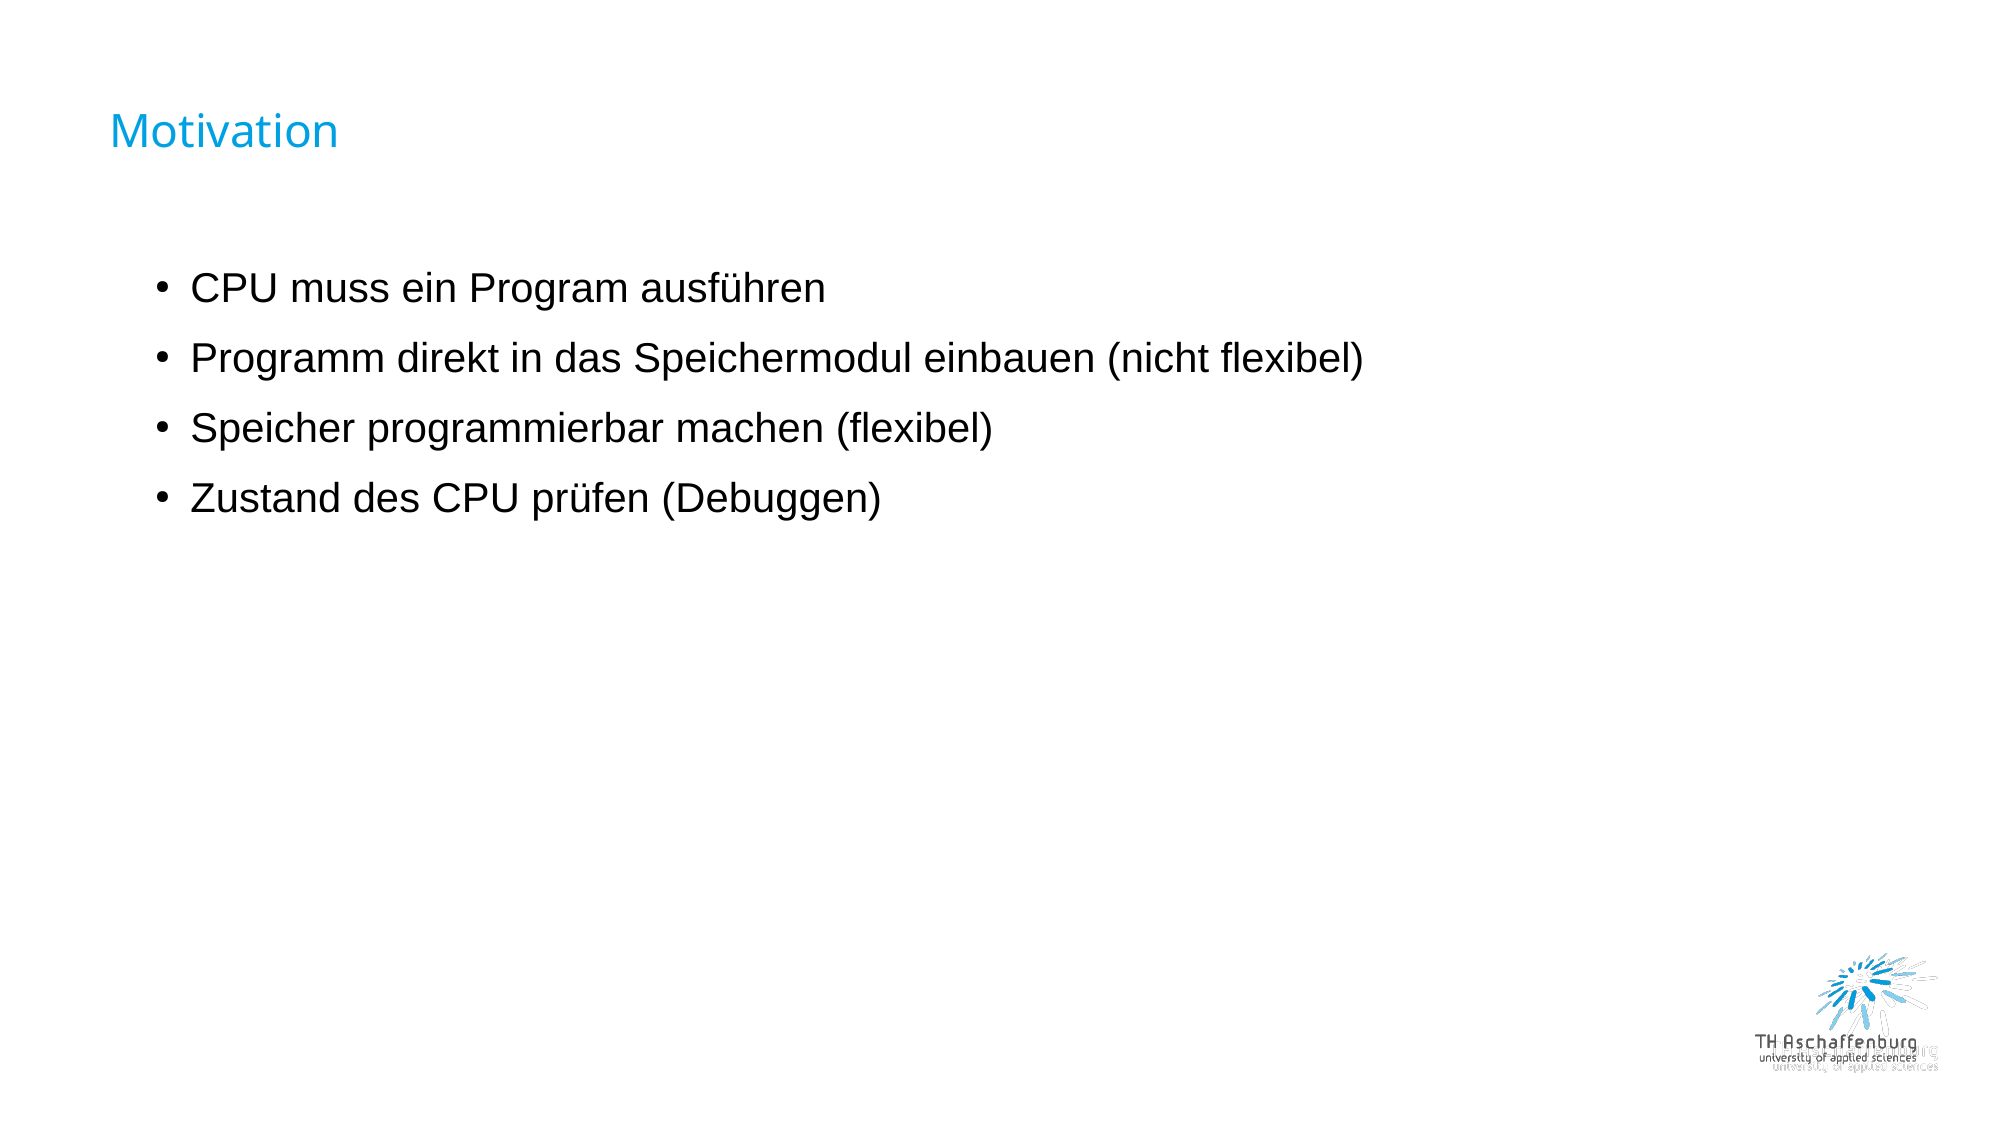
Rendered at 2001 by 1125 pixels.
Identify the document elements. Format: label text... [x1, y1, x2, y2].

picture [1755, 953, 1938, 1073]
text_box CPU muss ein Program ausführen Programm direkt in das Speichermodul einbauen (nicht flexibel) Speicher programmierbar machen (flexibel) Zustand des CPU prüfen (Debuggen) [140, 257, 1790, 1010]
title Motivation [94, 94, 1820, 165]
